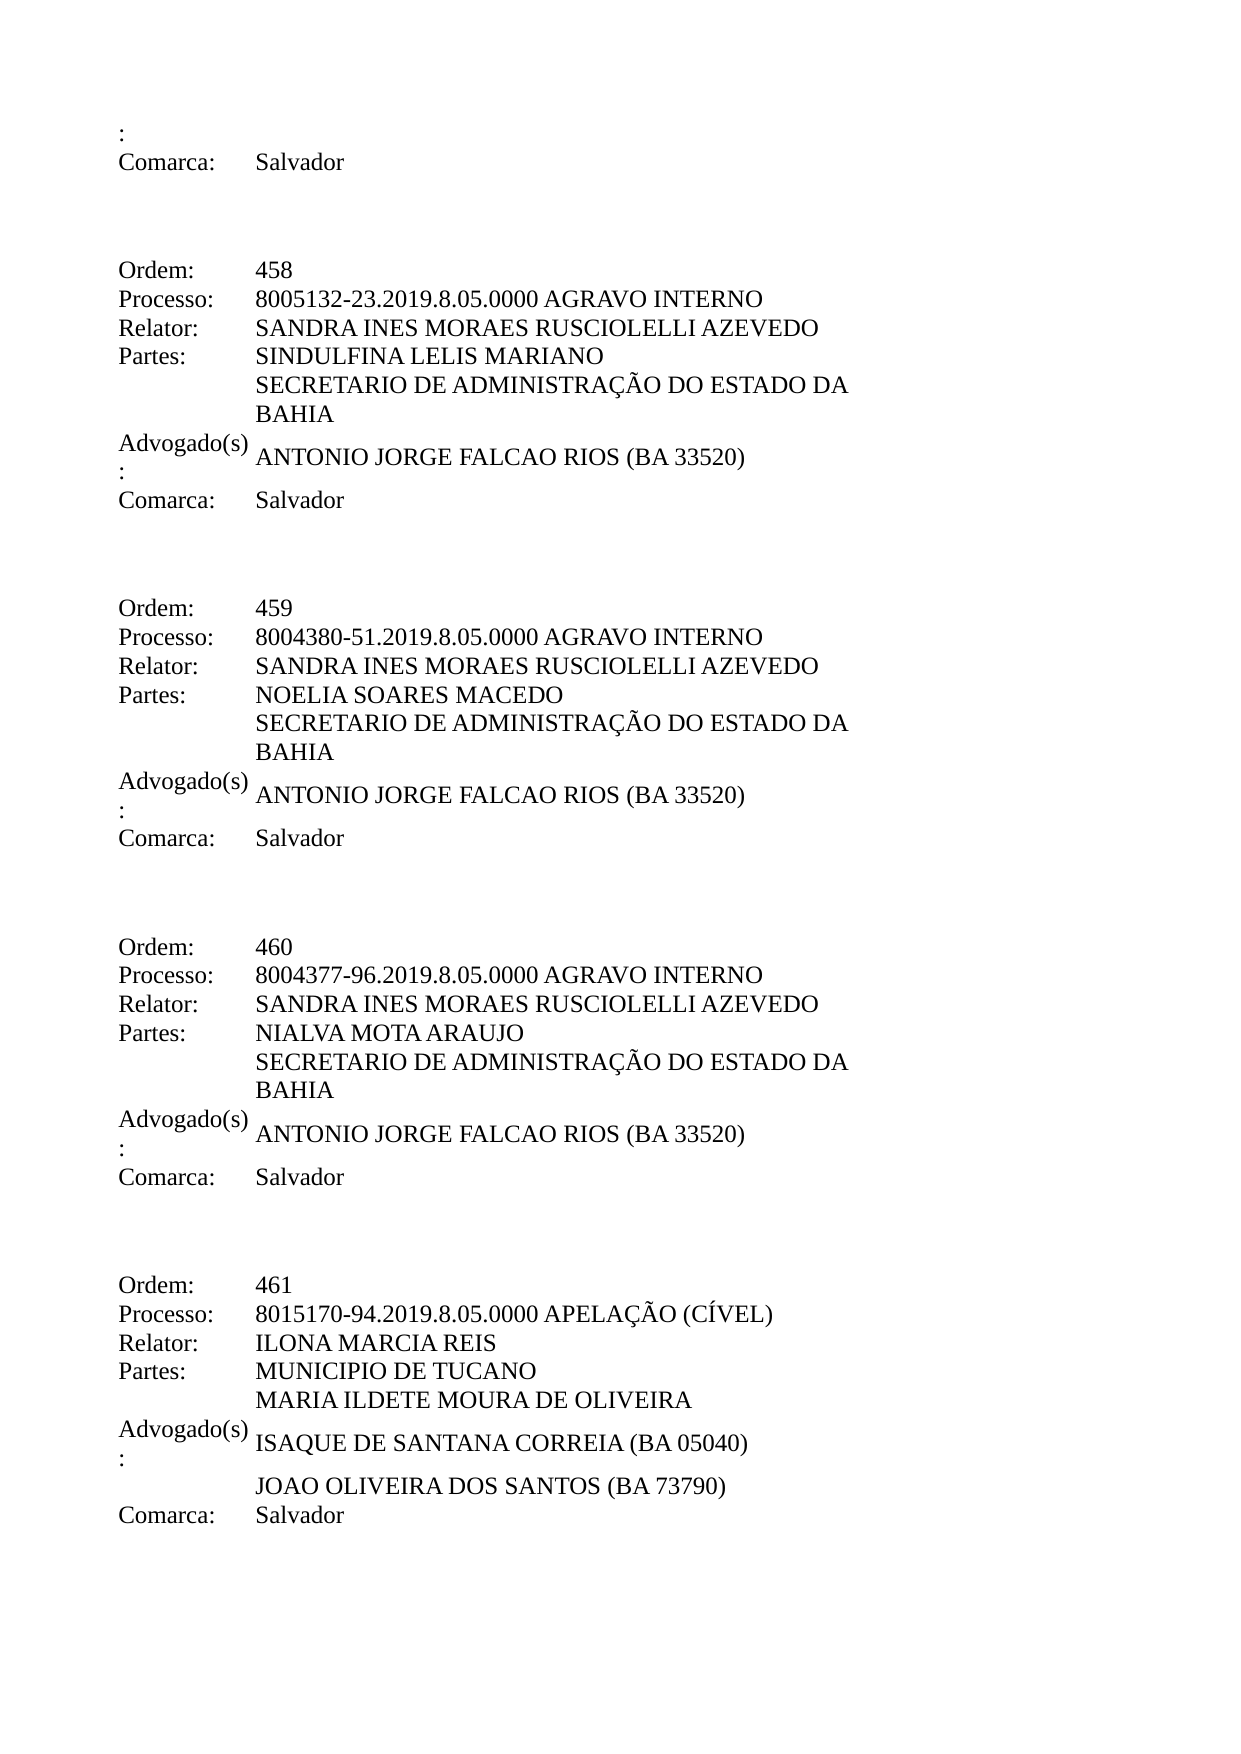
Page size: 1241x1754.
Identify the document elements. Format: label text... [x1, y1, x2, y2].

table_cell NIALVA MOTA ARAUJO [255, 1018, 932, 1047]
table_cell Partes: [118, 1018, 255, 1047]
table_header Ordem: [118, 932, 255, 961]
table_cell Salvador [255, 147, 932, 176]
table_header 458 [255, 255, 932, 284]
table_cell [118, 1471, 255, 1500]
table_cell Salvador [255, 1162, 932, 1191]
table_header Ordem: [118, 1270, 255, 1299]
table_header Ordem: [118, 594, 255, 622]
table_cell Processo: [118, 284, 255, 313]
table_cell Advogado(s): [118, 1414, 255, 1471]
table_cell JOAO OLIVEIRA DOS SANTOS (BA 73790) [255, 1471, 774, 1500]
table_cell Relator: [118, 651, 255, 680]
table_cell Processo: [118, 622, 255, 651]
table_cell SANDRA INES MORAES RUSCIOLELLI AZEVEDO [255, 313, 932, 341]
table_cell SECRETARIO DE ADMINISTRAÇÃO DO ESTADO DA BAHIA [255, 709, 932, 766]
table_cell SINDULFINA LELIS MARIANO [255, 341, 932, 370]
table_cell Comarca: [118, 1500, 255, 1529]
table_cell 8004380-51.2019.8.05.0000 AGRAVO INTERNO [255, 622, 932, 651]
table_cell : [118, 118, 255, 147]
table_cell Partes: [118, 1356, 255, 1385]
table_cell Advogado(s): [118, 1104, 255, 1162]
table_header 460 [255, 932, 932, 961]
table_cell ANTONIO JORGE FALCAO RIOS (BA 33520) [255, 428, 932, 485]
table_cell MUNICIPIO DE TUCANO [255, 1356, 774, 1385]
table_cell 8004377-96.2019.8.05.0000 AGRAVO INTERNO [255, 961, 932, 989]
table_cell SANDRA INES MORAES RUSCIOLELLI AZEVEDO [255, 651, 932, 680]
table_cell [118, 1047, 255, 1104]
table_cell ANTONIO JORGE FALCAO RIOS (BA 33520) [255, 1104, 932, 1162]
table_cell Comarca: [118, 485, 255, 514]
table_cell ANTONIO JORGE FALCAO RIOS (BA 33520) [255, 766, 932, 823]
table_header 459 [255, 594, 932, 622]
table_cell Relator: [118, 313, 255, 341]
table_cell Partes: [118, 680, 255, 708]
table_cell [118, 1385, 255, 1414]
table_header 461 [255, 1270, 774, 1299]
table_cell Advogado(s): [118, 766, 255, 823]
table_cell [118, 709, 255, 766]
table_cell ISAQUE DE SANTANA CORREIA (BA 05040) [255, 1414, 774, 1471]
table_cell NOELIA SOARES MACEDO [255, 680, 932, 708]
table_cell SECRETARIO DE ADMINISTRAÇÃO DO ESTADO DA BAHIA [255, 370, 932, 428]
table_cell Relator: [118, 1328, 255, 1356]
table_cell Advogado(s): [118, 428, 255, 485]
table_cell [118, 370, 255, 428]
table_cell ILONA MARCIA REIS [255, 1328, 774, 1356]
table_cell Comarca: [118, 1162, 255, 1191]
table_header Ordem: [118, 255, 255, 284]
table_cell 8015170-94.2019.8.05.0000 APELAÇÃO (CÍVEL) [255, 1299, 774, 1328]
table_cell Salvador [255, 824, 932, 852]
table_cell 8005132-23.2019.8.05.0000 AGRAVO INTERNO [255, 284, 932, 313]
table_cell Salvador [255, 485, 932, 514]
table_cell SECRETARIO DE ADMINISTRAÇÃO DO ESTADO DA BAHIA [255, 1047, 932, 1104]
table_cell MARIA ILDETE MOURA DE OLIVEIRA [255, 1385, 774, 1414]
table_cell Salvador [255, 1500, 774, 1529]
table_cell Relator: [118, 989, 255, 1018]
table_cell Partes: [118, 341, 255, 370]
table_cell SANDRA INES MORAES RUSCIOLELLI AZEVEDO [255, 989, 932, 1018]
table_cell Processo: [118, 961, 255, 989]
table_cell Comarca: [118, 824, 255, 852]
table_cell [255, 118, 932, 147]
table_cell Comarca: [118, 147, 255, 176]
table_cell Processo: [118, 1299, 255, 1328]
